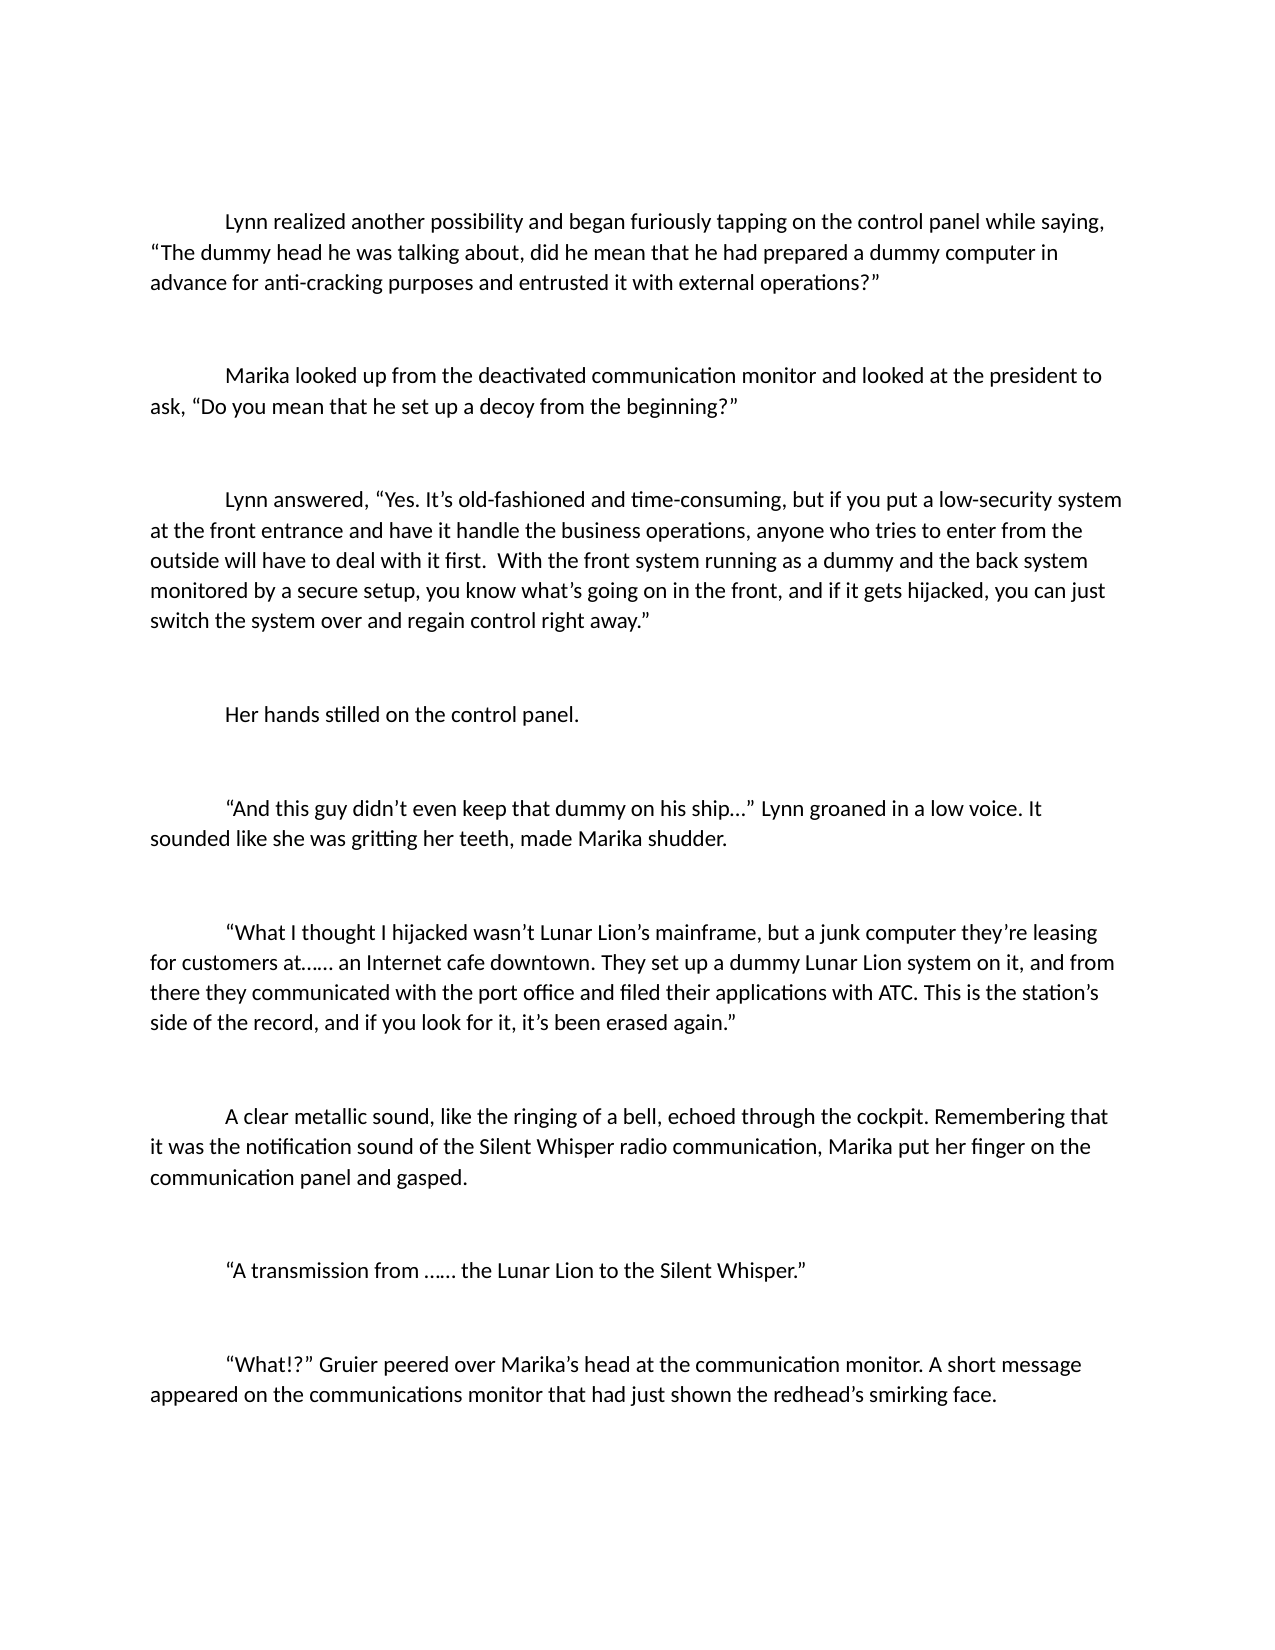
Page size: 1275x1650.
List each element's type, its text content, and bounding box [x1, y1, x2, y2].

text “What!?” Gruier peered over Marika’s head at the communication monitor. A short message appeared on the communications monitor that had just shown the redhead’s smirking face. [150, 1350, 1125, 1408]
text A clear metallic sound, like the ringing of a bell, echoed through the cockpit. Remembering that it was the notification sound of the Silent Whisper radio communication, Marika put her finger on the communication panel and gasped. [150, 1102, 1125, 1191]
text “What I thought I hijacked wasn’t Lunar Lion’s mainframe, but a junk computer they’re leasing for customers at…… an Internet cafe downtown. They set up a dummy Lunar Lion system on it, and from there they communicated with the port office and filed their applications with ATC. This is the station’s side of the record, and if you look for it, it’s been erased again.” [150, 918, 1125, 1037]
text Marika looked up from the deactivated communication monitor and looked at the president to ask, “Do you mean that he set up a decoy from the beginning?” [150, 362, 1125, 420]
text Her hands stilled on the control panel. [150, 700, 1125, 728]
text “And this guy didn’t even keep that dummy on his ship…” Lynn groaned in a low voice. It sounded like she was gritting her teeth, made Marika shudder. [150, 794, 1125, 852]
text Lynn answered, “Yes. It’s old-fashioned and time-consuming, but if you put a low-security system at the front entrance and have it handle the business operations, anyone who tries to enter from the outside will have to deal with it first. With the front system running as a dummy and the back system monitored by a secure setup, you know what’s going on in the front, and if it gets hijacked, you can just switch the system over and regain control right away.” [150, 486, 1125, 634]
text Lynn realized another possibility and began furiously tapping on the control panel while saying, “The dummy head he was talking about, did he mean that he had prepared a dummy computer in advance for anti-cracking purposes and entrusted it with external operations?” [150, 207, 1125, 296]
text “A transmission from …… the Lunar Lion to the Silent Whisper.” [150, 1256, 1125, 1284]
